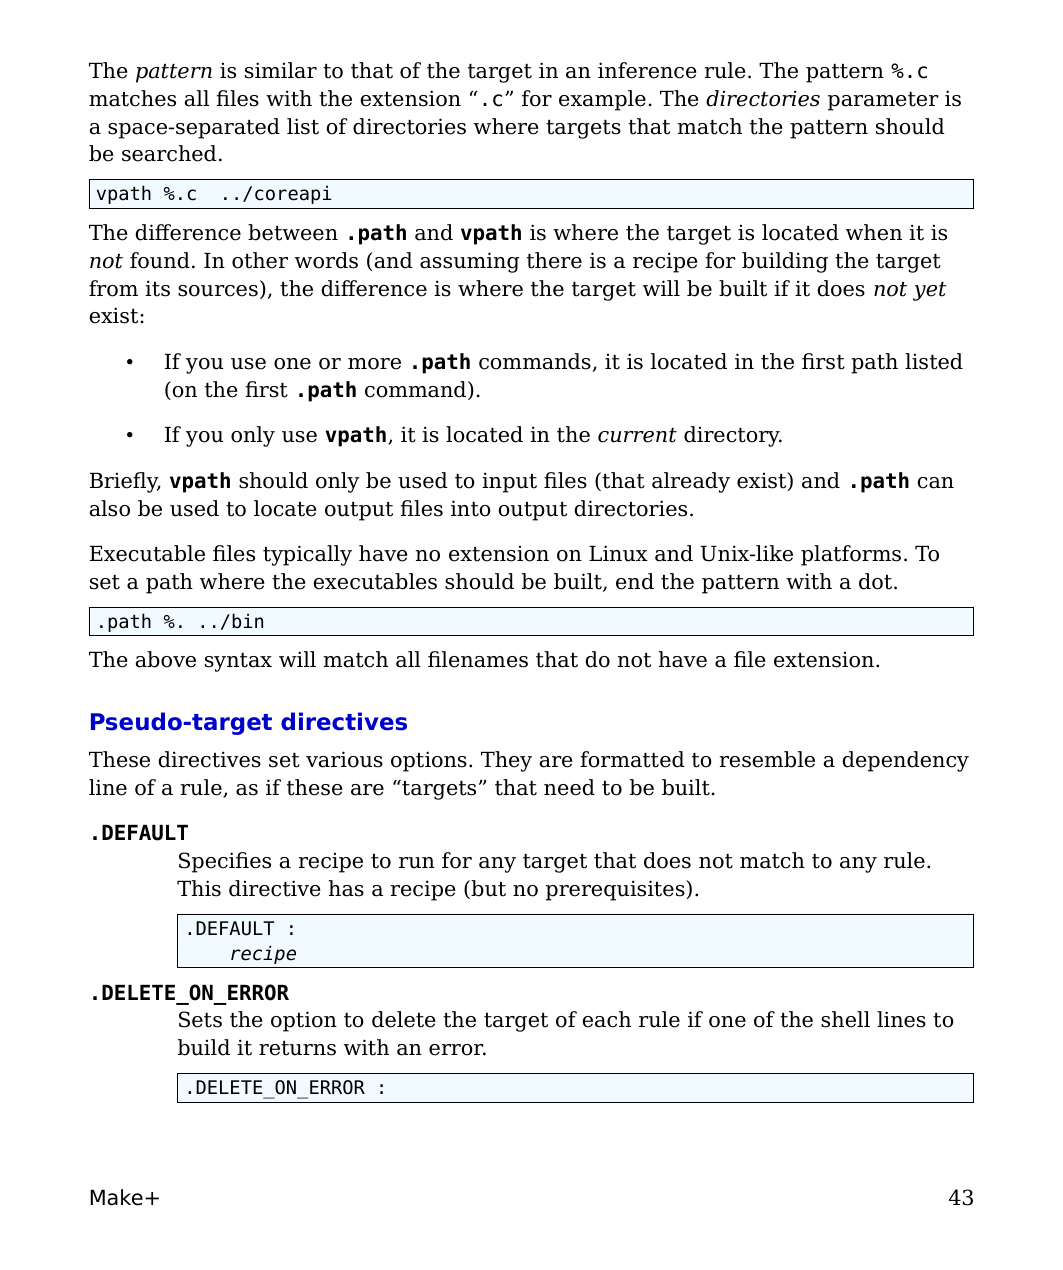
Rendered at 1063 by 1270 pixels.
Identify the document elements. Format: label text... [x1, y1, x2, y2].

text .DEFAULT Specifies a recipe to run for any target that does not match to any rule. This directive has a recipe (but no prerequisites). [88, 821, 974, 901]
text Executable files typically have no extension on Linux and Unix-like platforms. To set a path where the executables should be built, end the pattern with a dot. [88, 542, 974, 594]
list If you only use vpath, it is located in the current directory. [126, 423, 974, 448]
text .DELETE_ON_ERROR : [178, 1074, 973, 1102]
text These directives set various options. They are formatted to resemble a dependency line of a rule, as if these are “targets” that need to be built. [88, 748, 974, 800]
text The difference between .path and vpath is where the target is located when it is not found. In other words (and assuming there is a recipe for building the target from its sources), the difference is where the target will be built if it does not yet exist: [88, 221, 974, 329]
list If you use one or more .path commands, it is located in the first path listed (on the first .path command). [126, 350, 974, 402]
text vpath %.c ../coreapi [90, 180, 973, 208]
text The pattern is similar to that of the target in an inference rule. The pattern %.c matches all files with the extension “.c” for example. The directories parameter is a space-separated list of directories where targets that match the pattern should be searched. [88, 59, 974, 167]
text recipe [178, 939, 973, 967]
text .DELETE_ON_ERROR Sets the option to delete the target of each rule if one of the shell lines to build it returns with an error. [88, 981, 974, 1060]
text The above syntax will match all filenames that do not have a file extension. [88, 648, 974, 673]
subtitle Pseudo-target directives [88, 709, 974, 736]
text Briefly, vpath should only be used to input files (that already exist) and .path can also be used to locate output files into output directories. [88, 469, 974, 521]
text .path %. ../bin [90, 608, 973, 635]
text .DEFAULT : [178, 915, 973, 939]
